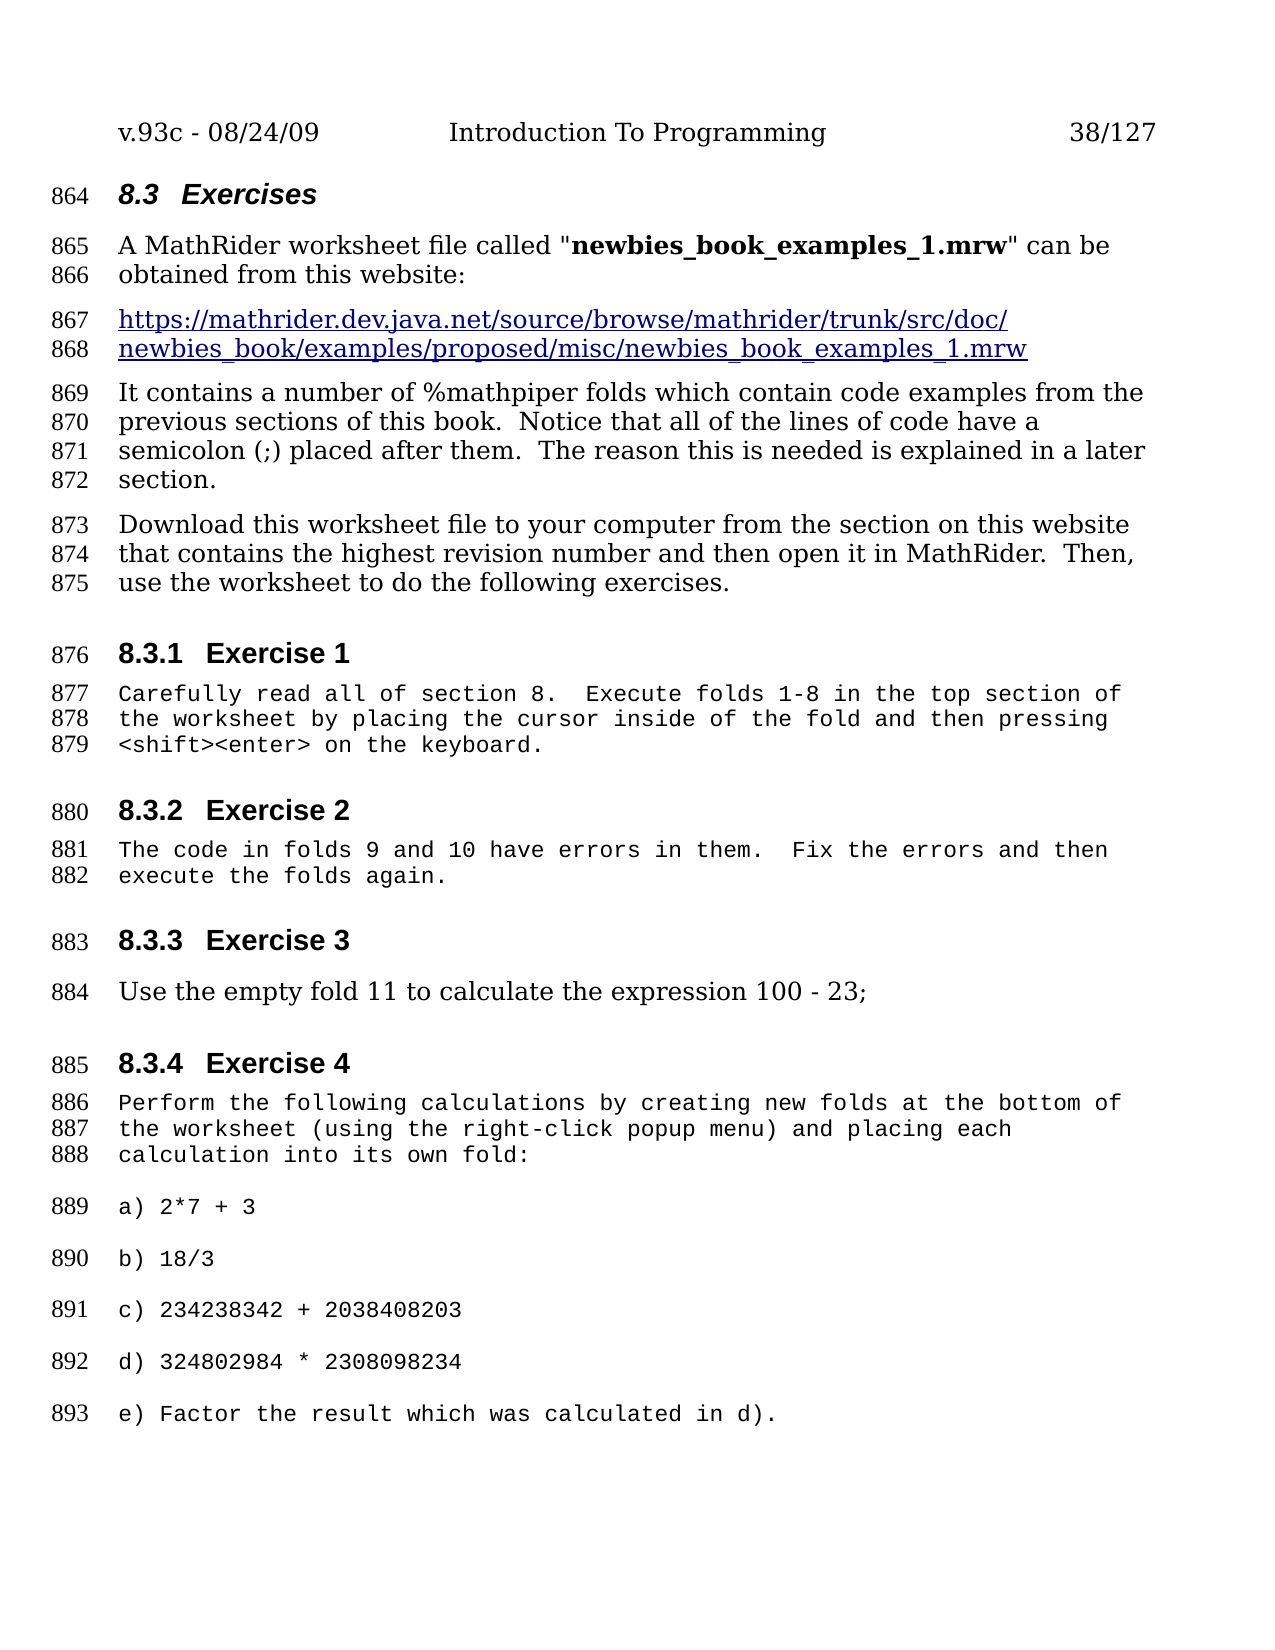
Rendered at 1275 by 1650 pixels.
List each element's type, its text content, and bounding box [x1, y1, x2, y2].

text a) 2*7 + 3 [118, 1195, 1157, 1221]
text A MathRider worksheet file called "newbies_book_examples_1.mrw" can be obtained from this website: [118, 231, 1157, 290]
text The code in folds 9 and 10 have errors in them. Fix the errors and then execute the folds again. [118, 838, 1157, 890]
subtitle Exercise 3 [118, 923, 1157, 957]
text Use the empty fold 11 to calculate the expression 100 - 23; [118, 978, 1157, 1007]
text d) 324802984 * 2308098234 [118, 1351, 1157, 1377]
text It contains a number of %mathpiper folds which contain code examples from the previous sections of this book. Notice that all of the lines of code have a semicolon (;) placed after them. The reason this is needed is explained in a later section. [118, 378, 1157, 495]
text Carefully read all of section 8. Execute folds 1-8 in the top section of the worksheet by placing the cursor inside of the fold and then pressing <shift><enter> on the keyboard. [118, 682, 1157, 760]
text Perform the following calculations by creating new folds at the bottom of the worksheet (using the right-click popup menu) and placing each calculation into its own fold: [118, 1091, 1157, 1169]
text https://mathrider.dev.java.net/source/browse/mathrider/trunk/src/doc/newbies_book/examples/proposed/misc/newbies_book_examples_1.mrw [118, 305, 1157, 363]
subtitle Exercise 1 [118, 636, 1157, 670]
subtitle Exercises [118, 177, 1157, 210]
subtitle Exercise 4 [118, 1046, 1157, 1079]
text c) 234238342 + 2038408203 [118, 1299, 1157, 1325]
subtitle Exercise 2 [118, 793, 1157, 826]
text Download this worksheet file to your computer from the section on this website that contains the highest revision number and then open it in MathRider. Then, use the worksheet to do the following exercises. [118, 510, 1157, 597]
text b) 18/3 [118, 1247, 1157, 1273]
text e) Factor the result which was calculated in d). [118, 1403, 1157, 1428]
